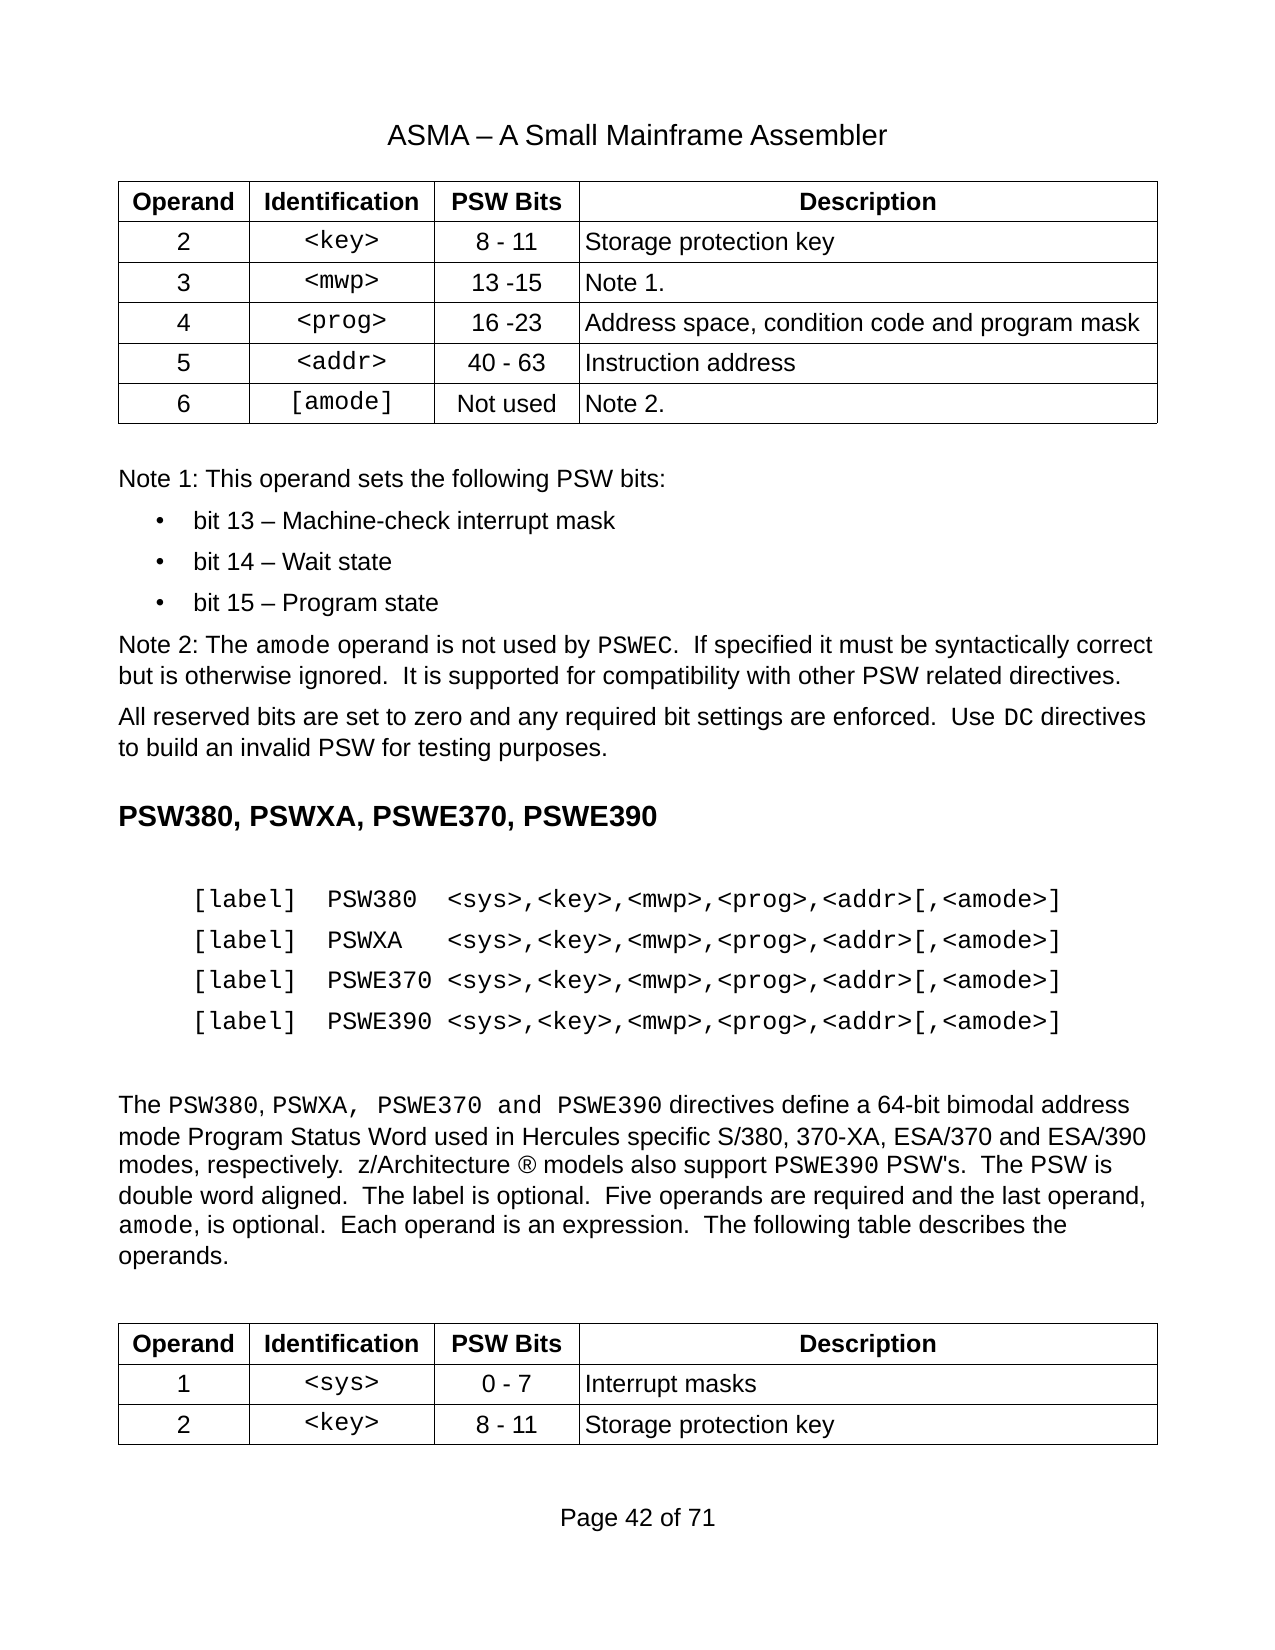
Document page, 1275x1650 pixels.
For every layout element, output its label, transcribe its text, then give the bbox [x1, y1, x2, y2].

table_header PSW Bits [435, 182, 579, 221]
table_cell 8 - 11 [435, 222, 579, 262]
list bit 13 – Machine-check interrupt mask [156, 506, 1157, 534]
table_header PSW Bits [435, 1324, 579, 1364]
text Note 1: This operand sets the following PSW bits: [118, 464, 1157, 493]
table_cell <addr> [250, 344, 434, 383]
text [label] PSWXA <sys>,<key>,<mwp>,<prog>,<addr>[,<amode>] [192, 927, 1157, 956]
table_header Description [580, 1324, 1157, 1364]
table_cell 3 [119, 263, 249, 302]
text [label] PSW380 <sys>,<key>,<mwp>,<prog>,<addr>[,<amode>] [192, 886, 1157, 915]
table_cell 6 [119, 384, 249, 423]
table_cell <sys> [250, 1365, 434, 1404]
table_cell Storage protection key [580, 222, 1157, 262]
table_cell <key> [250, 1405, 434, 1444]
table_header Description [580, 182, 1157, 221]
table_header Operand [119, 182, 249, 221]
table_cell 40 - 63 [435, 344, 579, 383]
table_cell Instruction address [580, 344, 1157, 383]
list bit 15 – Program state [156, 588, 1157, 617]
table_cell Address space, condition code and program mask [580, 303, 1157, 342]
table_cell 2 [119, 222, 249, 262]
table_cell 5 [119, 344, 249, 383]
table_cell 8 - 11 [435, 1405, 579, 1444]
text Note 2: The amode operand is not used by PSWEC. If specified it must be syntactically correct but is otherwise ignored. It is supported for compatibility with other PSW related directives. [118, 630, 1157, 689]
table_cell 4 [119, 303, 249, 342]
table_cell 2 [119, 1405, 249, 1444]
table_cell Not used [435, 384, 579, 423]
table_cell 16 -23 [435, 303, 579, 342]
table_cell 0 - 7 [435, 1365, 579, 1404]
table_cell Interrupt masks [580, 1365, 1157, 1404]
table_header Operand [119, 1324, 249, 1364]
table_cell <mwp> [250, 263, 434, 302]
subtitle PSW380, PSWXA, PSWE370, PSWE390 [118, 799, 1157, 833]
list bit 14 – Wait state [156, 547, 1157, 576]
table_cell Storage protection key [580, 1405, 1157, 1444]
table_cell [amode] [250, 384, 434, 423]
text [label] PSWE390 <sys>,<key>,<mwp>,<prog>,<addr>[,<amode>] [192, 1009, 1157, 1037]
table_cell Note 1. [580, 263, 1157, 302]
text All reserved bits are set to zero and any required bit settings are enforced. Use DC directives to build an invalid PSW for testing purposes. [118, 702, 1157, 762]
table_cell <prog> [250, 303, 434, 342]
table_cell 1 [119, 1365, 249, 1404]
table_header Identification [250, 182, 434, 221]
text The PSW380, PSWXA, PSWE370 and PSWE390 directives define a 64-bit bimodal address mode Program Status Word used in Hercules specific S/380, 370-XA, ESA/370 and ESA/390 modes, respectively. z/Architecture ® models also support PSWE390 PSW's. The PSW is double word aligned. The label is optional. Five operands are required and the last operand, amode, is optional. Each operand is an expression. The following table describes the operands. [118, 1091, 1157, 1269]
table_header Identification [250, 1324, 434, 1364]
table_cell <key> [250, 222, 434, 262]
table_cell Note 2. [580, 384, 1157, 423]
table_cell 13 -15 [435, 263, 579, 302]
text [label] PSWE370 <sys>,<key>,<mwp>,<prog>,<addr>[,<amode>] [192, 968, 1157, 996]
